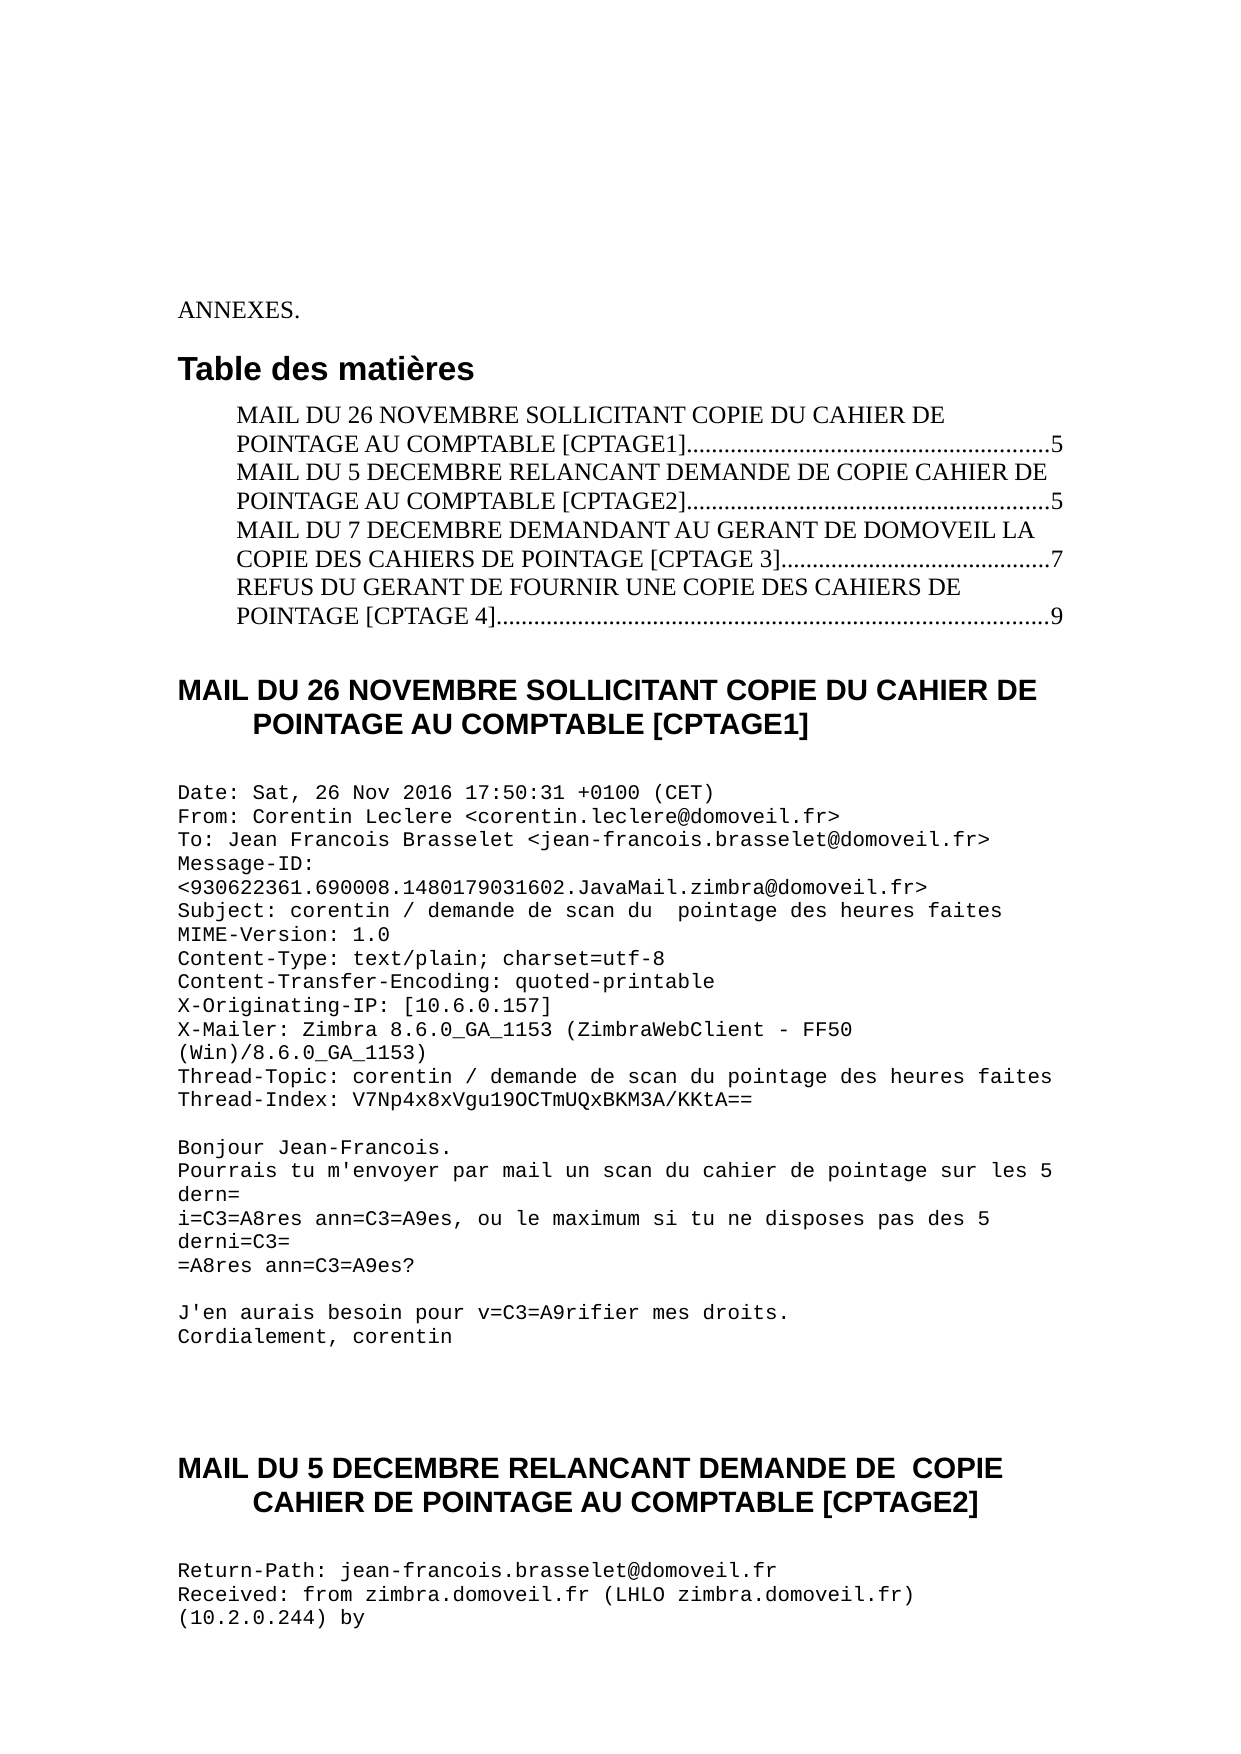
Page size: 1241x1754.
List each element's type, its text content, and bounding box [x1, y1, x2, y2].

text To: Jean Francois Brasselet <jean-francois.brasselet@domoveil.fr> [177, 829, 1063, 853]
text MAIL DU 26 NOVEMBRE SOLLICITANT COPIE DU CAHIER DE POINTAGE AU COMPTABLE [CPTAGE1] 5 [236, 400, 1063, 457]
text REFUS DU GERANT DE FOURNIR UNE COPIE DES CAHIERS DE POINTAGE [CPTAGE 4] 9 [236, 572, 1063, 630]
text From: Corentin Leclere <corentin.leclere@domoveil.fr> [177, 806, 1063, 829]
text Date: Sat, 26 Nov 2016 17:50:31 +0100 (CET) [177, 782, 1063, 806]
text ANNEXES. [177, 295, 1063, 324]
text Cordialement, corentin [177, 1326, 1063, 1349]
text Bonjour Jean-Francois. [177, 1137, 1063, 1160]
text Subject: corentin / demande de scan du pointage des heures faites [177, 900, 1063, 924]
subtitle Table des matières [177, 349, 1063, 387]
subtitle MAIL DU 26 NOVEMBRE SOLLICITANT COPIE DU CAHIER DE POINTAGE AU COMPTABLE [CPTAGE1] [177, 673, 1063, 741]
text J'en aurais besoin pour v=C3=A9rifier mes droits. [177, 1302, 1063, 1326]
text Received: from zimbra.domoveil.fr (LHLO zimbra.domoveil.fr) (10.2.0.244) by [177, 1583, 1063, 1631]
text Content-Type: text/plain; charset=utf-8 [177, 948, 1063, 971]
text i=C3=A8res ann=C3=A9es, ou le maximum si tu ne disposes pas des 5 derni=C3= [177, 1208, 1063, 1255]
text MIME-Version: 1.0 [177, 924, 1063, 948]
text X-Mailer: Zimbra 8.6.0_GA_1153 (ZimbraWebClient - FF50 (Win)/8.6.0_GA_1153) [177, 1018, 1063, 1066]
text Content-Transfer-Encoding: quoted-printable [177, 971, 1063, 995]
text MAIL DU 7 DECEMBRE DEMANDANT AU GERANT DE DOMOVEIL LA COPIE DES CAHIERS DE POINTAGE [CPTAGE 3] 7 [236, 515, 1063, 572]
text Return-Path: jean-francois.brasselet@domoveil.fr [177, 1560, 1063, 1583]
text =A8res ann=C3=A9es? [177, 1255, 1063, 1279]
text Thread-Topic: corentin / demande de scan du pointage des heures faites [177, 1066, 1063, 1089]
text Pourrais tu m'envoyer par mail un scan du cahier de pointage sur les 5 dern= [177, 1160, 1063, 1208]
text Thread-Index: V7Np4x8xVgu19OCTmUQxBKM3A/KKtA== [177, 1089, 1063, 1113]
text MAIL DU 5 DECEMBRE RELANCANT DEMANDE DE COPIE CAHIER DE POINTAGE AU COMPTABLE [CPTAGE2] 5 [236, 457, 1063, 515]
text X-Originating-IP: [10.6.0.157] [177, 995, 1063, 1018]
subtitle MAIL DU 5 DECEMBRE RELANCANT DEMANDE DE COPIE CAHIER DE POINTAGE AU COMPTABLE [CPTAGE2] [177, 1451, 1063, 1519]
text Message-ID: <930622361.690008.1480179031602.JavaMail.zimbra@domoveil.fr> [177, 853, 1063, 900]
